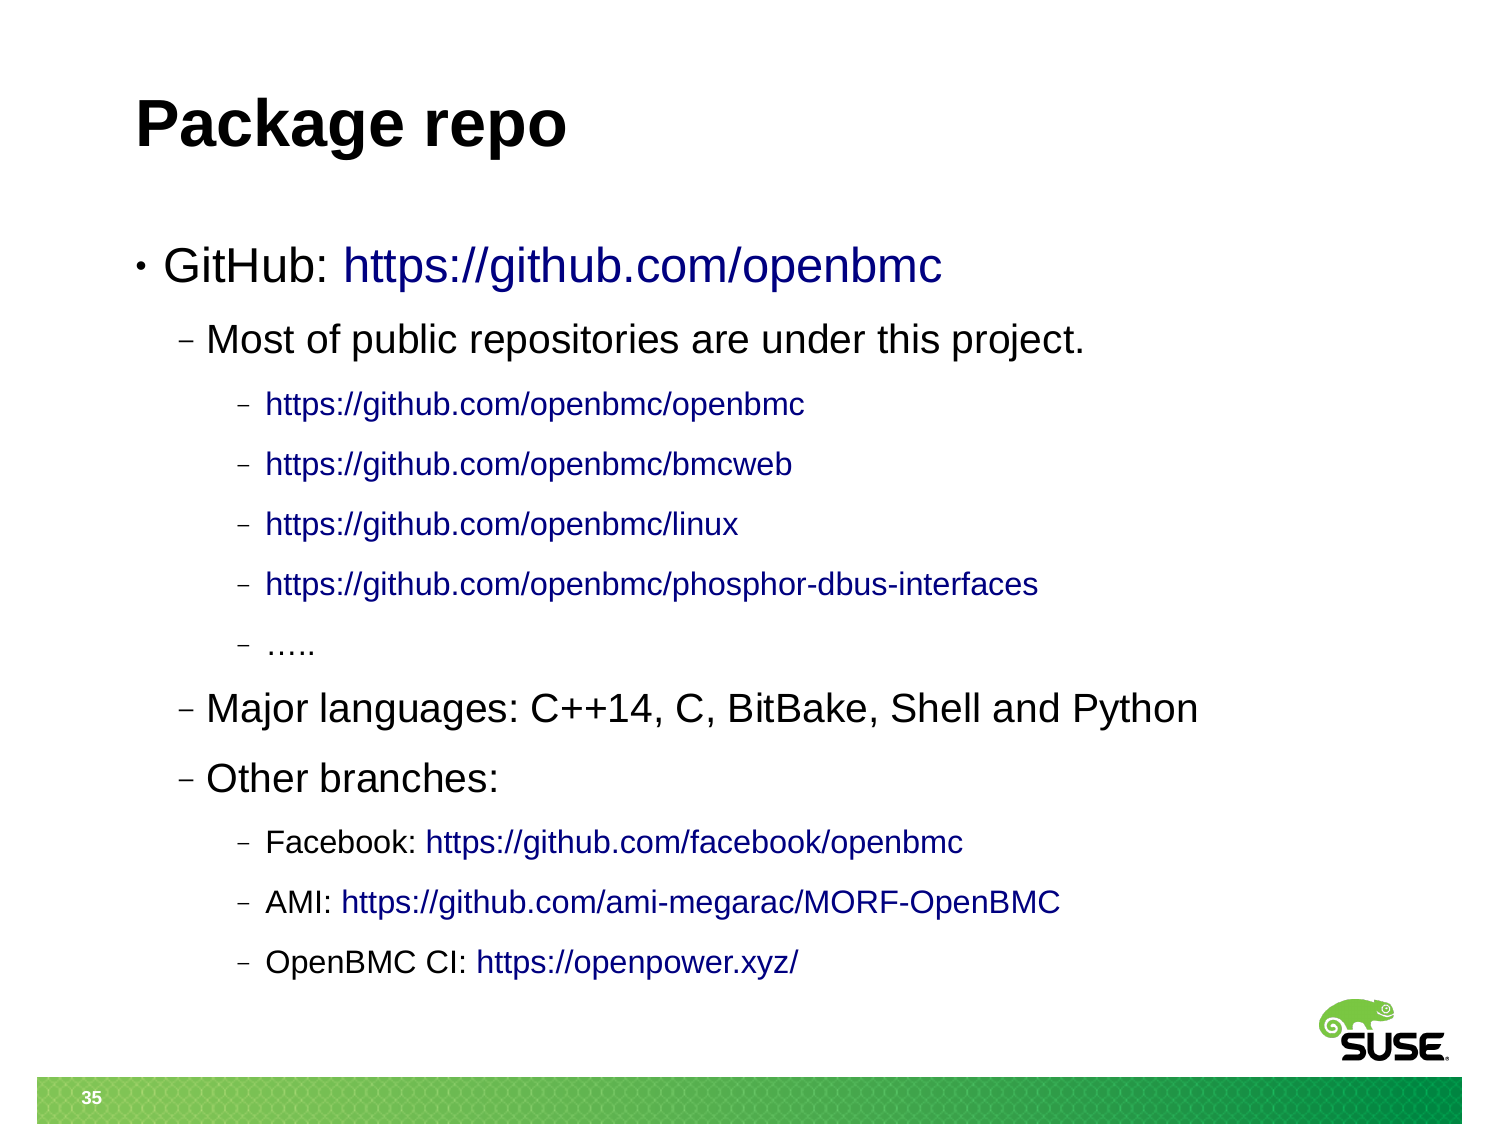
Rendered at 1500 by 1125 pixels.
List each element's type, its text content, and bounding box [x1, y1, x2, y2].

picture [37, 1077, 1462, 1124]
picture [1319, 999, 1449, 1061]
title Package repo [135, 41, 1372, 204]
list GitHub: https://github.com/openbmc Most of public repositories are under this project. https://github.com/openbmc/openbmc https://github.com/openbmc/bmcweb https://github.com/openbmc/linux https://github.com/openbmc/phosphor-dbus-interfaces ….. Major languages: C++14, C, BitBake, Shell and Python Other branches: Facebook: https://github.com/facebook/openbmc AMI: https://github.com/ami-megarac/MORF-OpenBMC OpenBMC CI: https://openpower.xyz/ [135, 238, 1372, 982]
